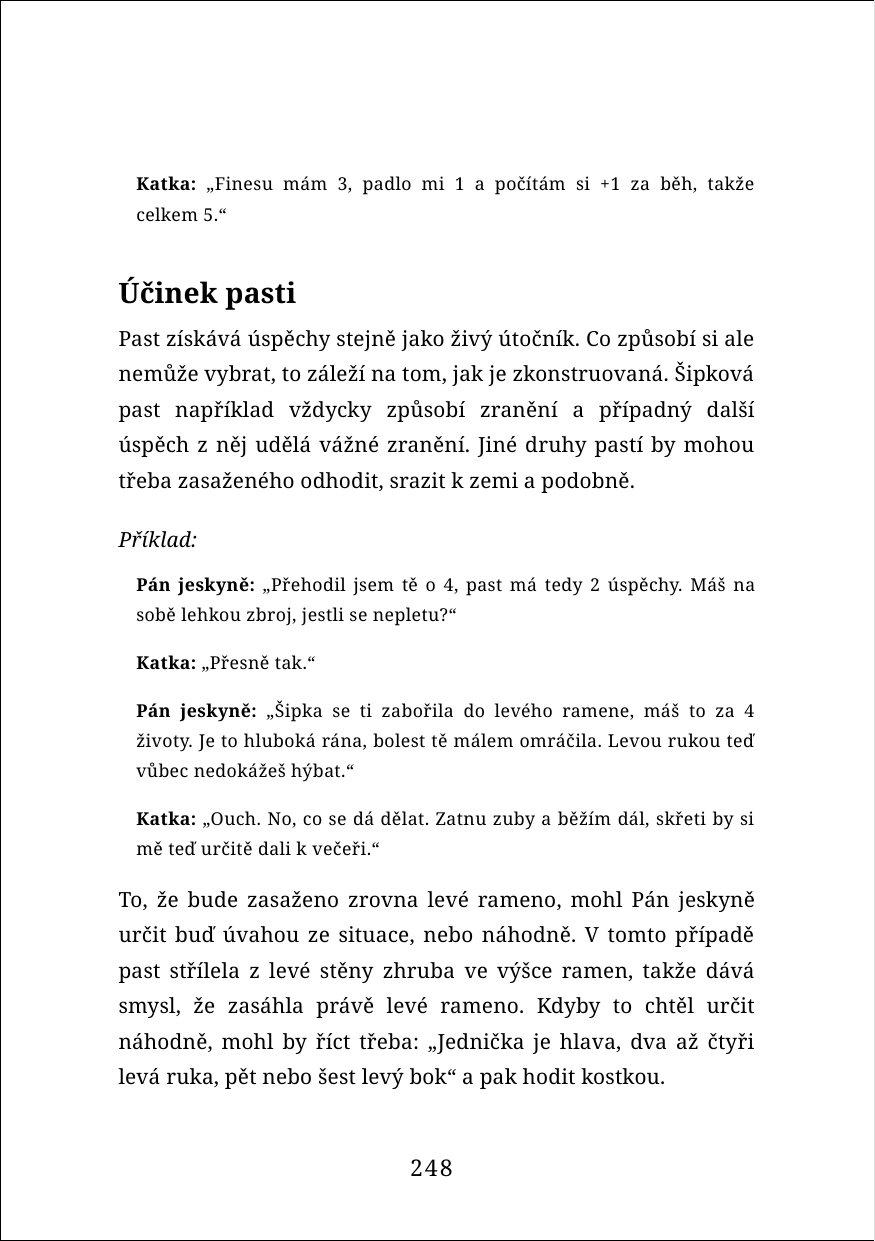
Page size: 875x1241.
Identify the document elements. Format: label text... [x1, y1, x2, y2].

text Katka: „Přesně tak.“ [136, 650, 756, 674]
subtitle Účinek pasti [118, 273, 756, 312]
text Pán jeskyně: „Přehodil jsem tě o 4, past má tedy 2 úspěchy. Máš na sobě lehkou zbroj, jestli se nepletu?“ [136, 572, 756, 627]
text To, že bude zasaženo zrovna levé rameno, mohl Pán jeskyně určit buď úvahou ze situace, nebo náhodně. V tomto případě past střílela z levé stěny zhruba ve výšce ramen, takže dává smysl, že zasáhla právě levé rameno. Kdyby to chtěl určit náhodně, mohl by říct třeba: „Jednička je hlava, dva až čtyři levá ruka, pět nebo šest levý bok“ a pak hodit kostkou. [118, 885, 756, 1091]
text Příklad: [118, 525, 756, 553]
text Katka: „Finesu mám 3, padlo mi 1 a počítám si +1 za běh, takže celkem 5.“ [136, 172, 756, 226]
text Katka: „Ouch. No, co se dá dělat. Zatnu zuby a běžím dál, skřeti by si mě teď určitě dali k večeři.“ [136, 807, 756, 861]
text Pán jeskyně: „Šipka se ti zabořila do levého ramene, máš to za 4 životy. Je to hluboká rána, bolest tě málem omráčila. Levou rukou teď vůbec nedokážeš hýbat.“ [136, 698, 756, 783]
text Past získává úspěchy stejně jako živý útočník. Co způsobí si ale nemůže vybrat, to záleží na tom, jak je zkonstruovaná. Šipková past například vždycky způsobí zranění a případný další úspěch z něj udělá vážné zranění. Jiné druhy pastí by mohou třeba zasaženého odhodit, srazit k zemi a podobně. [118, 324, 756, 494]
